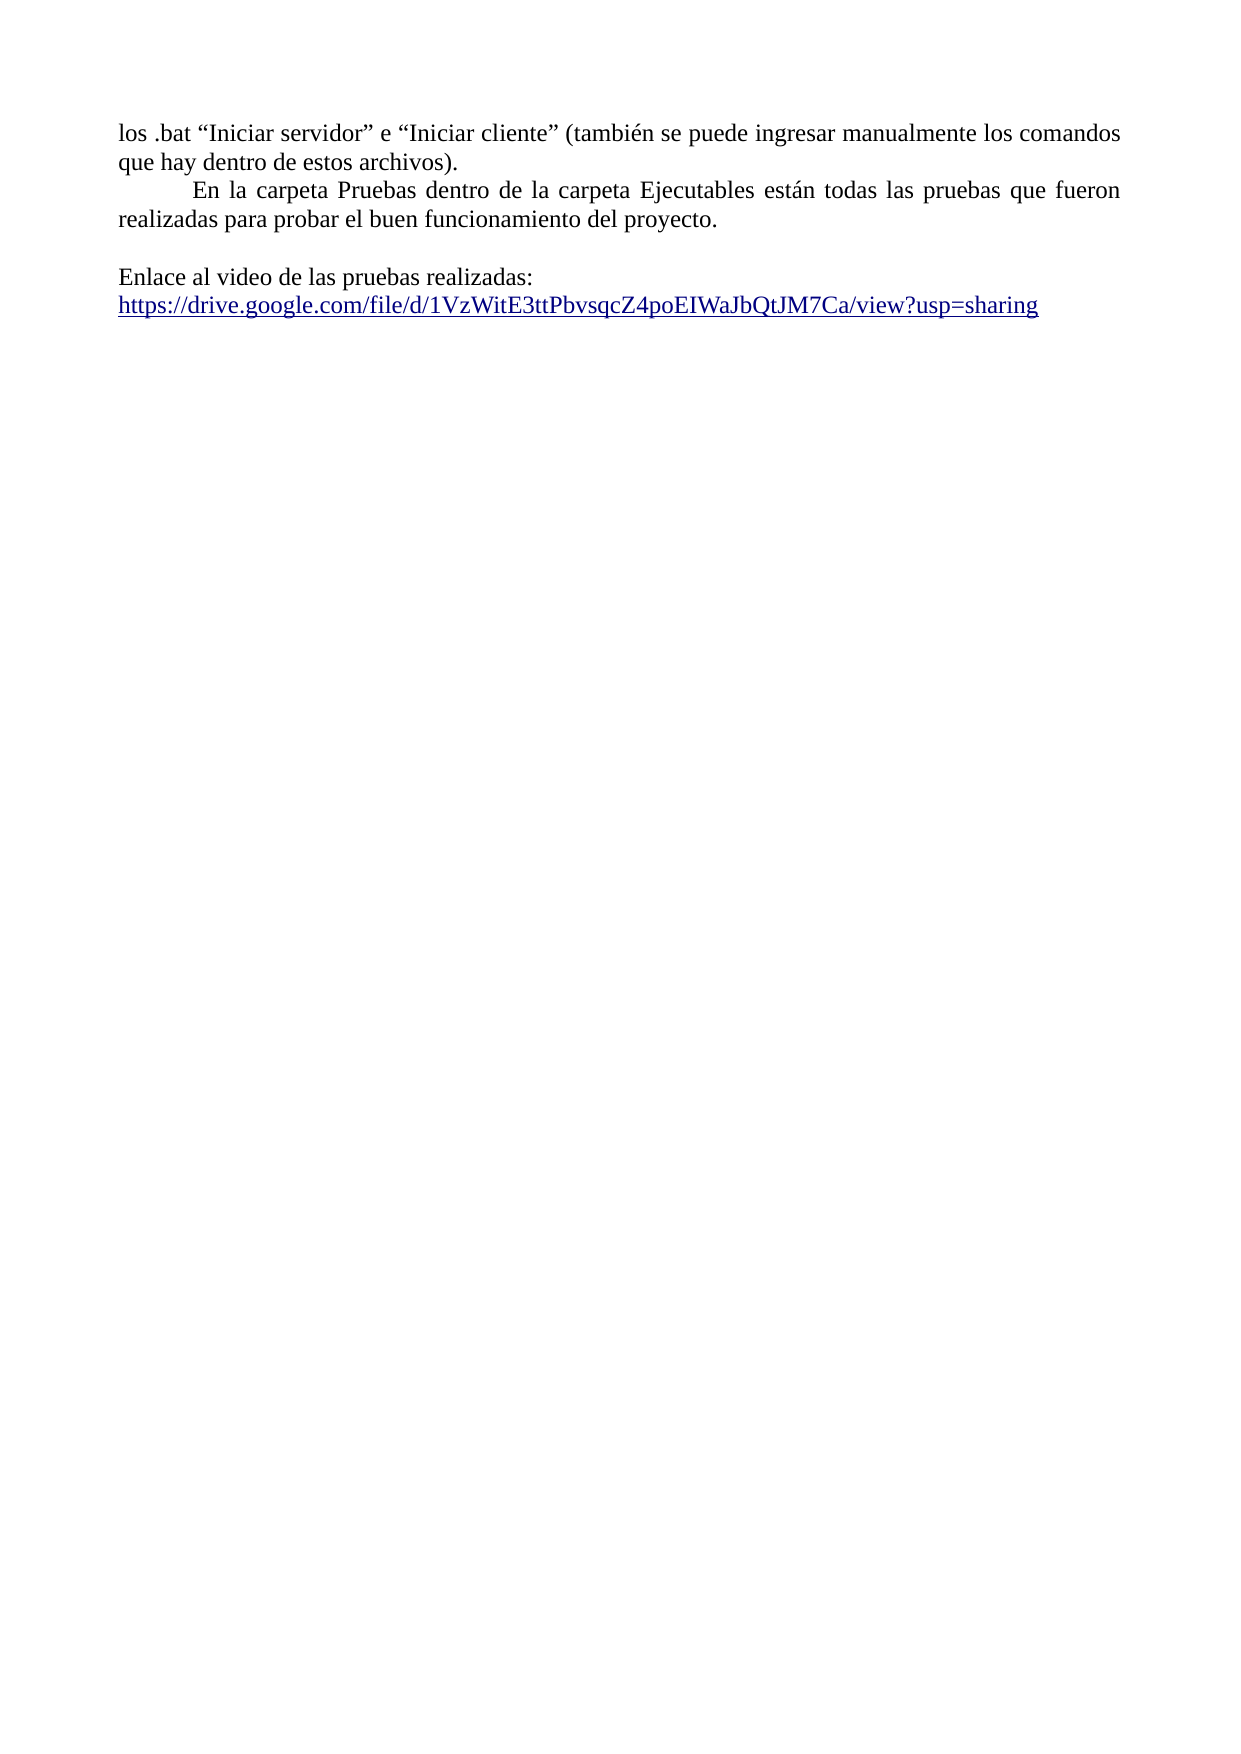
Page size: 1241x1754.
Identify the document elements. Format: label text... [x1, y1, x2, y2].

text Enlace al video de las pruebas realizadas: https://drive.google.com/file/d/1VzWitE3ttPbvsqcZ4poEIWaJbQtJM7Ca/view?usp=sharing [118, 262, 1122, 319]
text En la carpeta Pruebas dentro de la carpeta Ejecutables están todas las pruebas que fueron realizadas para probar el buen funcionamiento del proyecto. [118, 176, 1122, 233]
text los .bat “Iniciar servidor” e “Iniciar cliente” (también se puede ingresar manualmente los comandos que hay dentro de estos archivos). [118, 118, 1122, 176]
